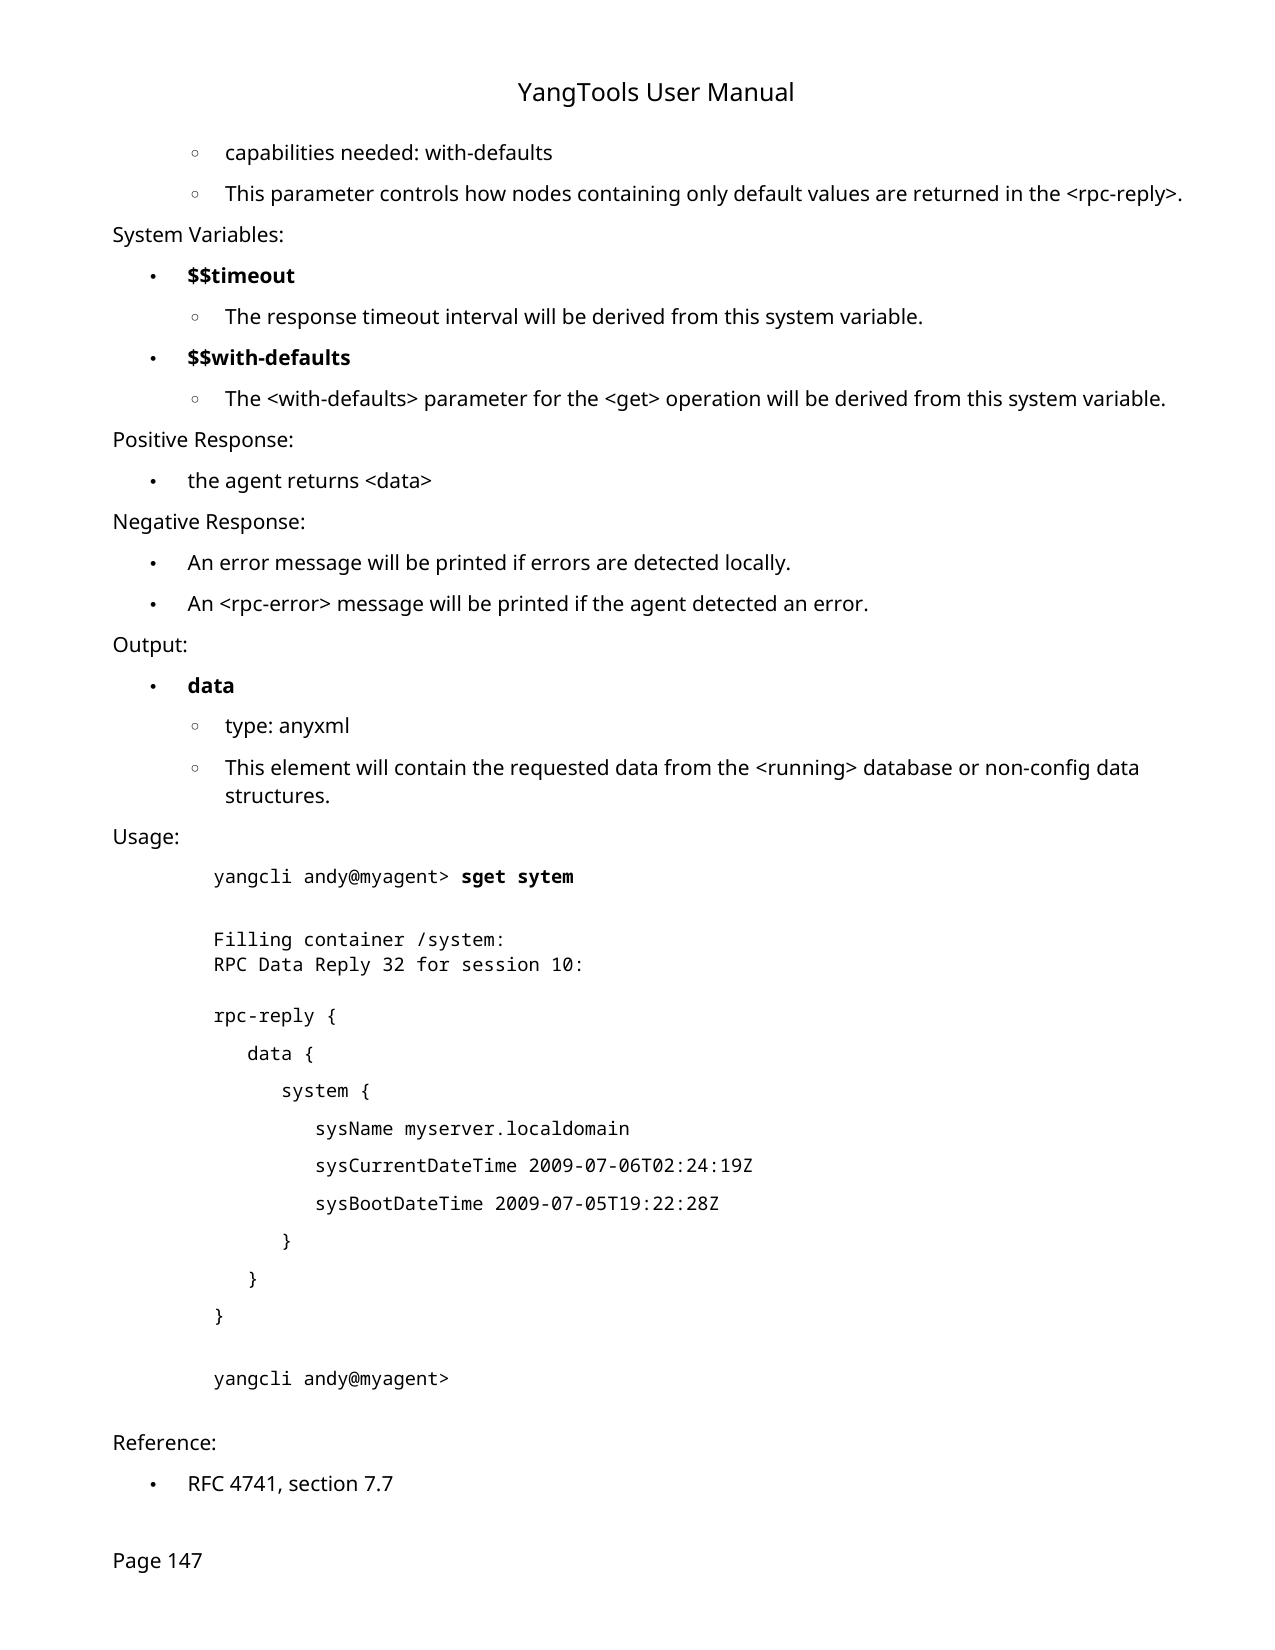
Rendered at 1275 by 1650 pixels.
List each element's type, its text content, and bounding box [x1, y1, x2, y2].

text system { [139, 1077, 1200, 1103]
text yangcli andy@myagent> [139, 1340, 1200, 1417]
list data [150, 671, 1200, 699]
list type: anyxml [187, 712, 1200, 740]
list This element will contain the requested data from the <running> database or non-config data structures. [187, 753, 1200, 809]
text sysName myserver.localdomain [139, 1115, 1200, 1141]
text Output: [112, 630, 1200, 658]
list The response timeout interval will be derived from this system variable. [187, 302, 1200, 331]
list the agent returns <data> [150, 466, 1200, 494]
text } [139, 1265, 1200, 1291]
text Reference: [112, 1428, 1200, 1457]
text sysCurrentDateTime 2009-07-06T02:24:19Z [139, 1152, 1200, 1178]
text } [139, 1302, 1200, 1328]
text } [139, 1227, 1200, 1253]
text Negative Response: [112, 507, 1200, 535]
text System Variables: [112, 220, 1200, 249]
list This parameter controls how nodes containing only default values are returned in the <rpc-reply>. [187, 179, 1200, 208]
list $$timeout [150, 261, 1200, 290]
text Filling container /system: RPC Data Reply 32 for session 10: rpc-reply { [139, 926, 1200, 1028]
text sysBootDateTime 2009-07-05T19:22:28Z [139, 1190, 1200, 1216]
text Positive Response: [112, 425, 1200, 453]
list The <with-defaults> parameter for the <get> operation will be derived from this system variable. [187, 384, 1200, 413]
list $$with-defaults [150, 343, 1200, 372]
list An <rpc-error> message will be printed if the agent detected an error. [150, 589, 1200, 617]
list capabilities needed: with-defaults [187, 138, 1200, 167]
text yangcli andy@myagent> sget sytem [139, 863, 1200, 914]
list RFC 4741, section 7.7 [150, 1469, 1200, 1498]
list An error message will be printed if errors are detected locally. [150, 548, 1200, 576]
text Usage: [112, 822, 1200, 850]
text data { [139, 1040, 1200, 1066]
